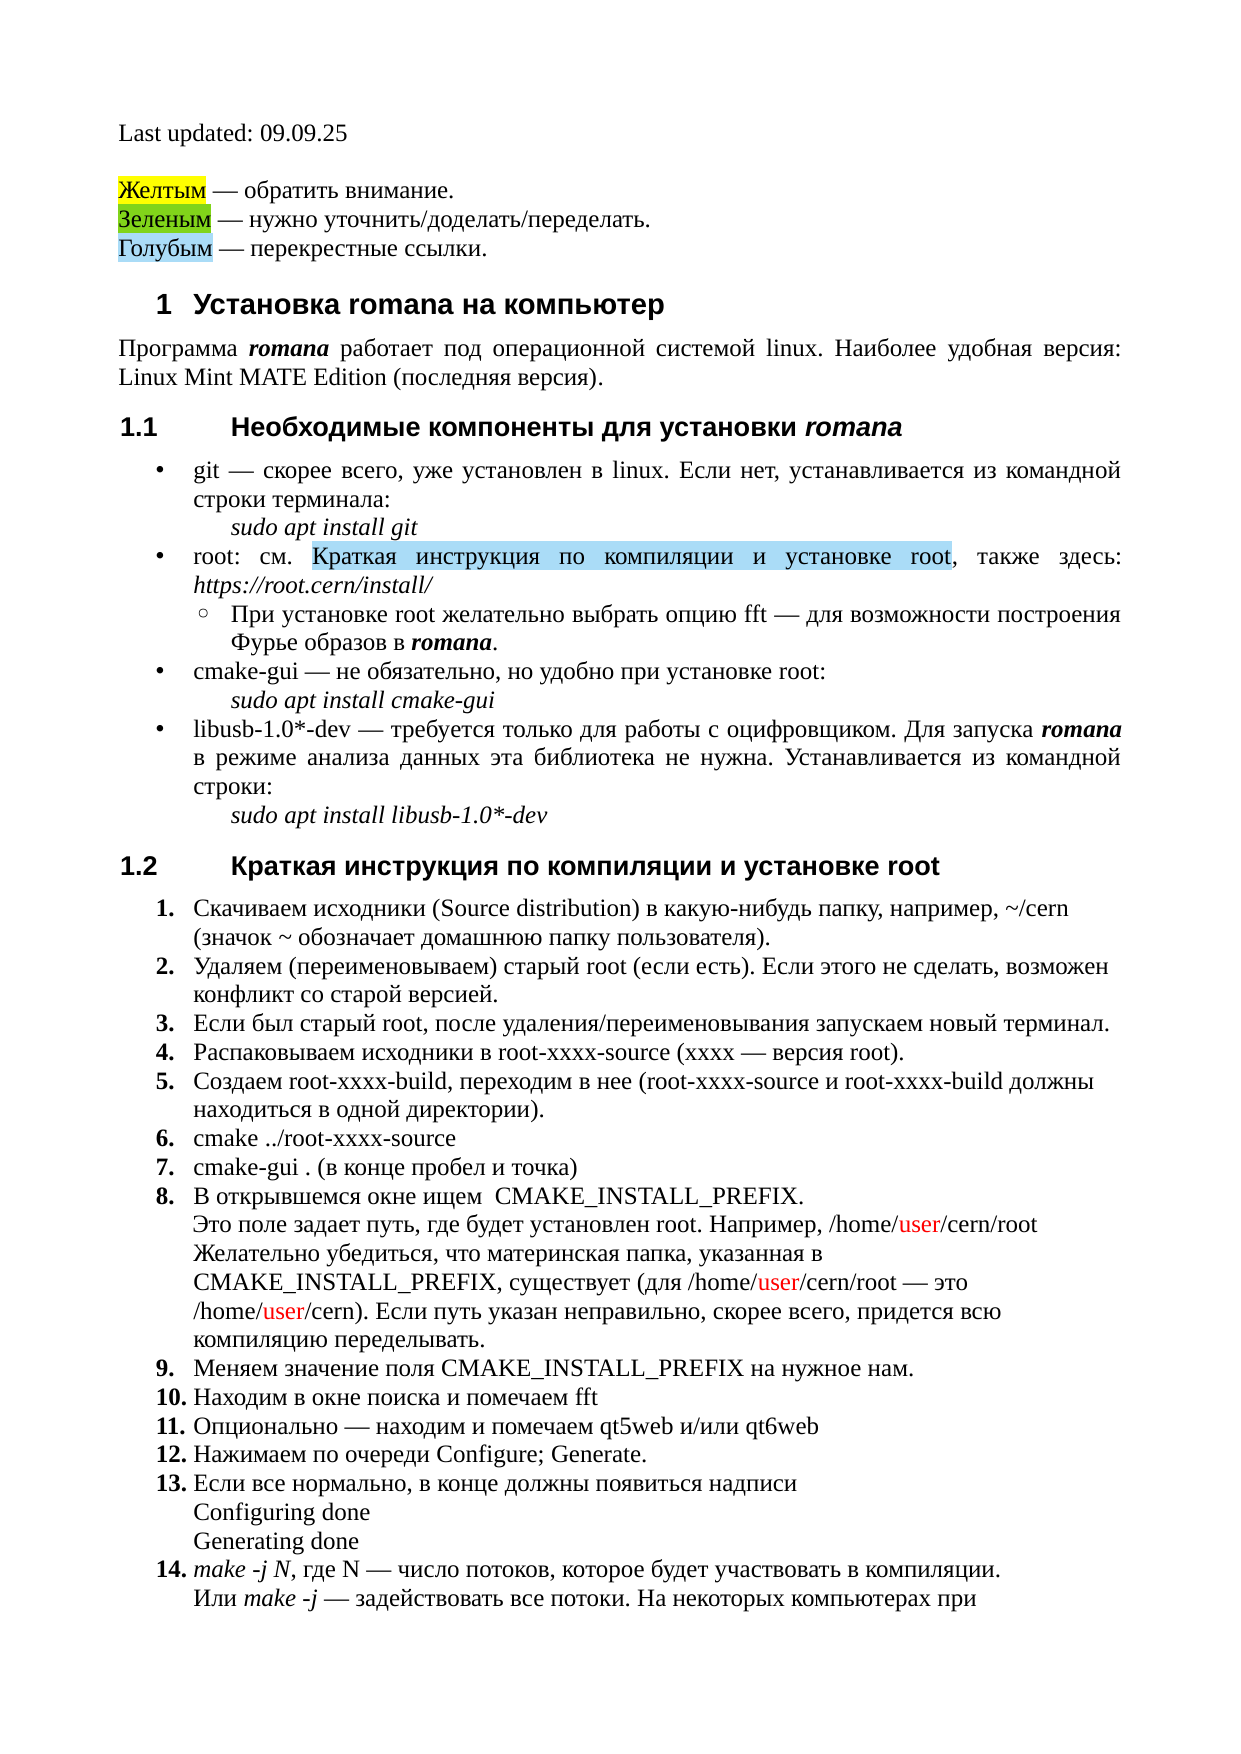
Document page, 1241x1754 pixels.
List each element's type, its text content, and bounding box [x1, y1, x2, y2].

list sudo apt install git [193, 512, 1122, 541]
list Опционально — находим и помечаем qt5web и/или qt6web [156, 1411, 1122, 1439]
text Last updated: 09.09.25 [118, 118, 1122, 147]
list Желательно убедиться, что материнская папка, указанная в CMAKE_INSTALL_PREFIX, существует (для /home/user/cern/root — это /home/user/cern). Если путь указан неправильно, скорее всего, придется всю компиляцию переделывать. [156, 1238, 1122, 1353]
list Удаляем (переименовываем) старый root (если есть). Если этого не сделать, возможен конфликт со старой версией. [156, 951, 1122, 1008]
list libusb-1.0*-dev — требуется только для работы с оцифровщиком. Для запуска romana в режиме анализа данных эта библиотека не нужна. Устанавливается из командной строки: [156, 714, 1122, 800]
subtitle Необходимые компоненты для установки romana [120, 411, 1122, 442]
subtitle Краткая инструкция по компиляции и установке root [120, 849, 1122, 881]
list sudo apt install libusb-1.0*-dev [193, 800, 1122, 829]
list Если был старый root, после удаления/переименовывания запускаем новый терминал. [156, 1008, 1122, 1037]
list Скачиваем исходники (Source distribution) в какую-нибудь папку, например, ~/cern (значок ~ обозначает домашнюю папку пользователя). [156, 893, 1122, 951]
list Configuring done [156, 1497, 1122, 1526]
text Голубым — перекрестные ссылки. [118, 233, 1122, 262]
list cmake-gui — не обязательно, но удобно при установке root: [156, 656, 1122, 685]
list Нажимаем по очереди Configure; Generate. [156, 1439, 1122, 1468]
list Создаем root-xxxx-build, переходим в нее (root-xxxx-source и root-xxxx-build должны находиться в одной директории). [156, 1066, 1122, 1123]
list git — скорее всего, уже установлен в linux. Если нет, устанавливается из командной строки терминала: [156, 455, 1122, 512]
list Или make -j — задействовать все потоки. На некоторых компьютерах при [156, 1583, 1122, 1612]
list Generating done [156, 1526, 1122, 1554]
list root: см. Краткая инструкция по компиляции и установке root, также здесь: https://root.cern/install/ [156, 541, 1122, 599]
subtitle Установка romana на компьютер [156, 287, 1122, 320]
list Если все нормально, в конце должны появиться надписи [156, 1468, 1122, 1497]
list В открывшемся окне ищем CMAKE_INSTALL_PREFIX. [156, 1181, 1122, 1209]
text Зеленым — нужно уточнить/доделать/переделать. [118, 204, 1122, 233]
list make -j N, где N — число потоков, которое будет участвовать в компиляции. [156, 1554, 1122, 1583]
list При установке root желательно выбрать опцию fft — для возможности построения Фурье образов в romana. [193, 599, 1122, 656]
text Программа romana работает под операционной системой linux. Наиболее удобная версия: Linux Mint MATE Edition (последняя версия). [118, 333, 1122, 390]
list sudo apt install cmake-gui [193, 685, 1122, 714]
list Распаковываем исходники в root-xxxx-source (xxxx — версия root). [156, 1037, 1122, 1066]
list cmake-gui . (в конце пробел и точка) [156, 1152, 1122, 1181]
text Это поле задает путь, где будет установлен root. Например, /home/user/cern/root [118, 1209, 1122, 1238]
list cmake ../root-xxxx-source [156, 1123, 1122, 1152]
list Находим в окне поиска и помечаем fft [156, 1382, 1122, 1411]
list Меняем значение поля CMAKE_INSTALL_PREFIX на нужное нам. [156, 1353, 1122, 1382]
text Желтым — обратить внимание. [118, 176, 1122, 204]
